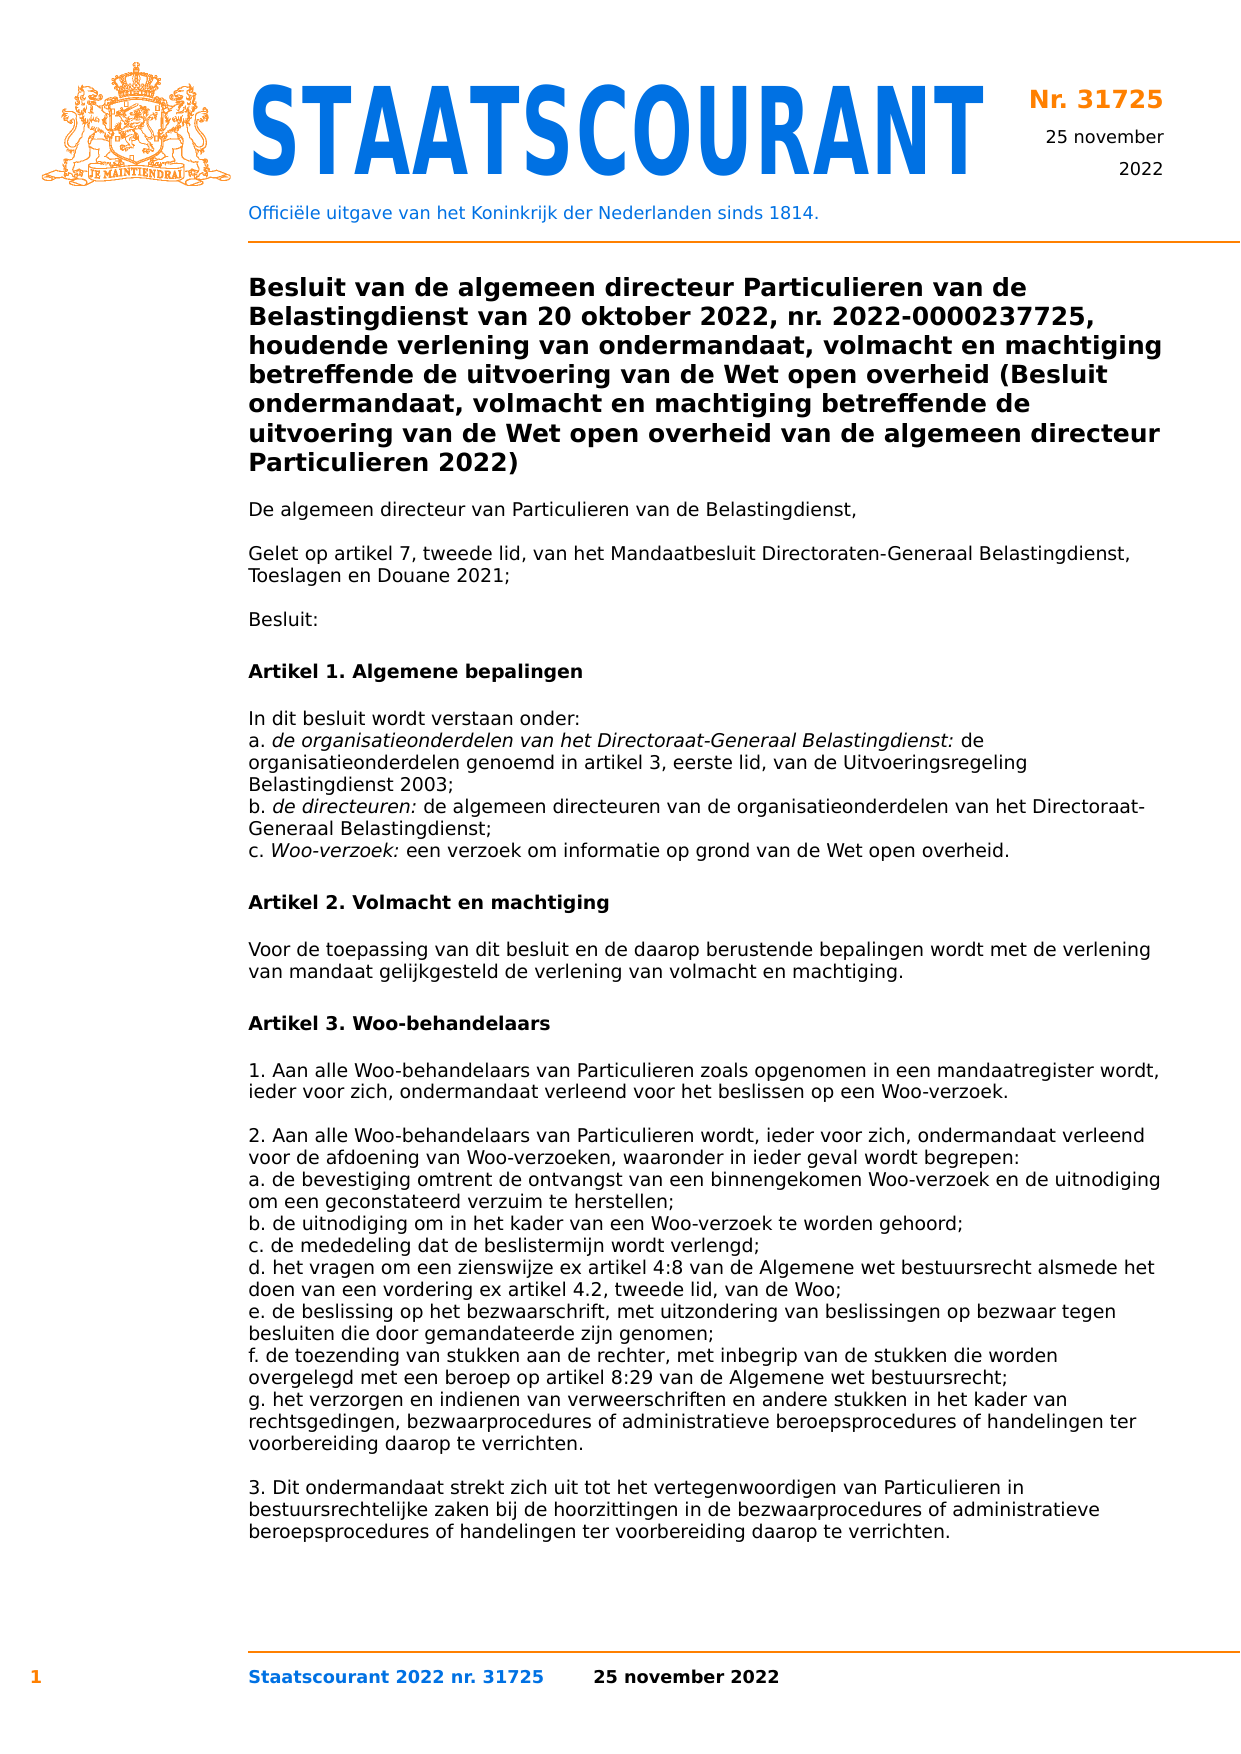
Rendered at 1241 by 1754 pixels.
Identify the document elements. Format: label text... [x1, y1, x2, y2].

table_header STAATSCOURANT [248, 62, 998, 203]
text a. de bevestiging omtrent de ontvangst van een binnengekomen Woo-verzoek en de uitnodiging om een geconstateerd verzuim te herstellen; [248, 1169, 1163, 1213]
table_header Nr. 31725 [998, 62, 1240, 121]
text De algemeen directeur van Particulieren van de Belastingdienst, [248, 499, 1163, 521]
text 3. Dit ondermandaat strekt zich uit tot het vertegenwoordigen van Particulieren in bestuursrechtelijke zaken bij de hoorzittingen in de bezwaarprocedures of administratieve beroepsprocedures of handelingen ter voorbereiding daarop te verrichten. [248, 1477, 1163, 1543]
subtitle Artikel 2. Volmacht en machtiging [248, 892, 1163, 913]
text 1. Aan alle Woo-behandelaars van Particulieren zoals opgenomen in een mandaatregister wordt, ieder voor zich, ondermandaat verleend voor het beslissen op een Woo-verzoek. [248, 1059, 1163, 1103]
text Besluit: [248, 609, 1163, 631]
text a. de organisatieonderdelen van het Directoraat-Generaal Belastingdienst: de organisatieonderdelen genoemd in artikel 3, eerste lid, van de Uitvoeringsregeling Belastingdienst 2003; [248, 730, 1163, 796]
text e. de beslissing op het bezwaarschrift, met uitzondering van beslissingen op bezwaar tegen besluiten die door gemandateerde zijn genomen; [248, 1301, 1163, 1345]
text f. de toezending van stukken aan de rechter, met inbegrip van de stukken die worden overgelegd met een beroep op artikel 8:29 van de Algemene wet bestuursrecht; [248, 1345, 1163, 1389]
table_header [25, 62, 248, 241]
subtitle Besluit van de algemeen directeur Particulieren van de Belastingdienst van 20 oktober 2022, nr. 2022-0000237725, houdende verlening van ondermandaat, volmacht en machtiging betreffende de uitvoering van de Wet open overheid (Besluit ondermandaat, volmacht en machtiging betreffende de uitvoering van de Wet open overheid van de algemeen directeur Particulieren 2022) [248, 273, 1163, 477]
text b. de directeuren: de algemeen directeuren van de organisatieonderdelen van het Directoraat-Generaal Belastingdienst; [248, 796, 1163, 839]
picture [41, 62, 231, 186]
text Voor de toepassing van dit besluit en de daarop berustende bepalingen wordt met de verlening van mandaat gelijkgesteld de verlening van volmacht en machtiging. [248, 938, 1163, 982]
text g. het verzorgen en indienen van verweerschriften en andere stukken in het kader van rechtsgedingen, bezwaarprocedures of administratieve beroepsprocedures of handelingen ter voorbereiding daarop te verrichten. [248, 1389, 1163, 1455]
subtitle Artikel 1. Algemene bepalingen [248, 661, 1163, 683]
text 2. Aan alle Woo-behandelaars van Particulieren wordt, ieder voor zich, ondermandaat verleend voor de afdoening van Woo-verzoeken, waaronder in ieder geval wordt begrepen: [248, 1125, 1163, 1169]
table_cell Officiële uitgave van het Koninkrijk der Nederlanden sinds 1814. [248, 203, 1240, 241]
text Gelet op artikel 7, tweede lid, van het Mandaatbesluit Directoraten-Generaal Belastingdienst, Toeslagen en Douane 2021; [248, 543, 1163, 587]
subtitle Artikel 3. Woo-behandelaars [248, 1012, 1163, 1034]
text b. de uitnodiging om in het kader van een Woo-verzoek te worden gehoord; [248, 1213, 1163, 1235]
text In dit besluit wordt verstaan onder: [248, 708, 1163, 730]
text d. het vragen om een zienswijze ex artikel 4:8 van de Algemene wet bestuursrecht alsmede het doen van een vordering ex artikel 4.2, tweede lid, van de Woo; [248, 1257, 1163, 1301]
table_cell 2022 [998, 153, 1240, 203]
text c. de mededeling dat de beslistermijn wordt verlengd; [248, 1235, 1163, 1257]
table_cell 25 november [998, 121, 1240, 153]
text c. Woo-verzoek: een verzoek om informatie op grond van de Wet open overheid. [248, 839, 1163, 862]
